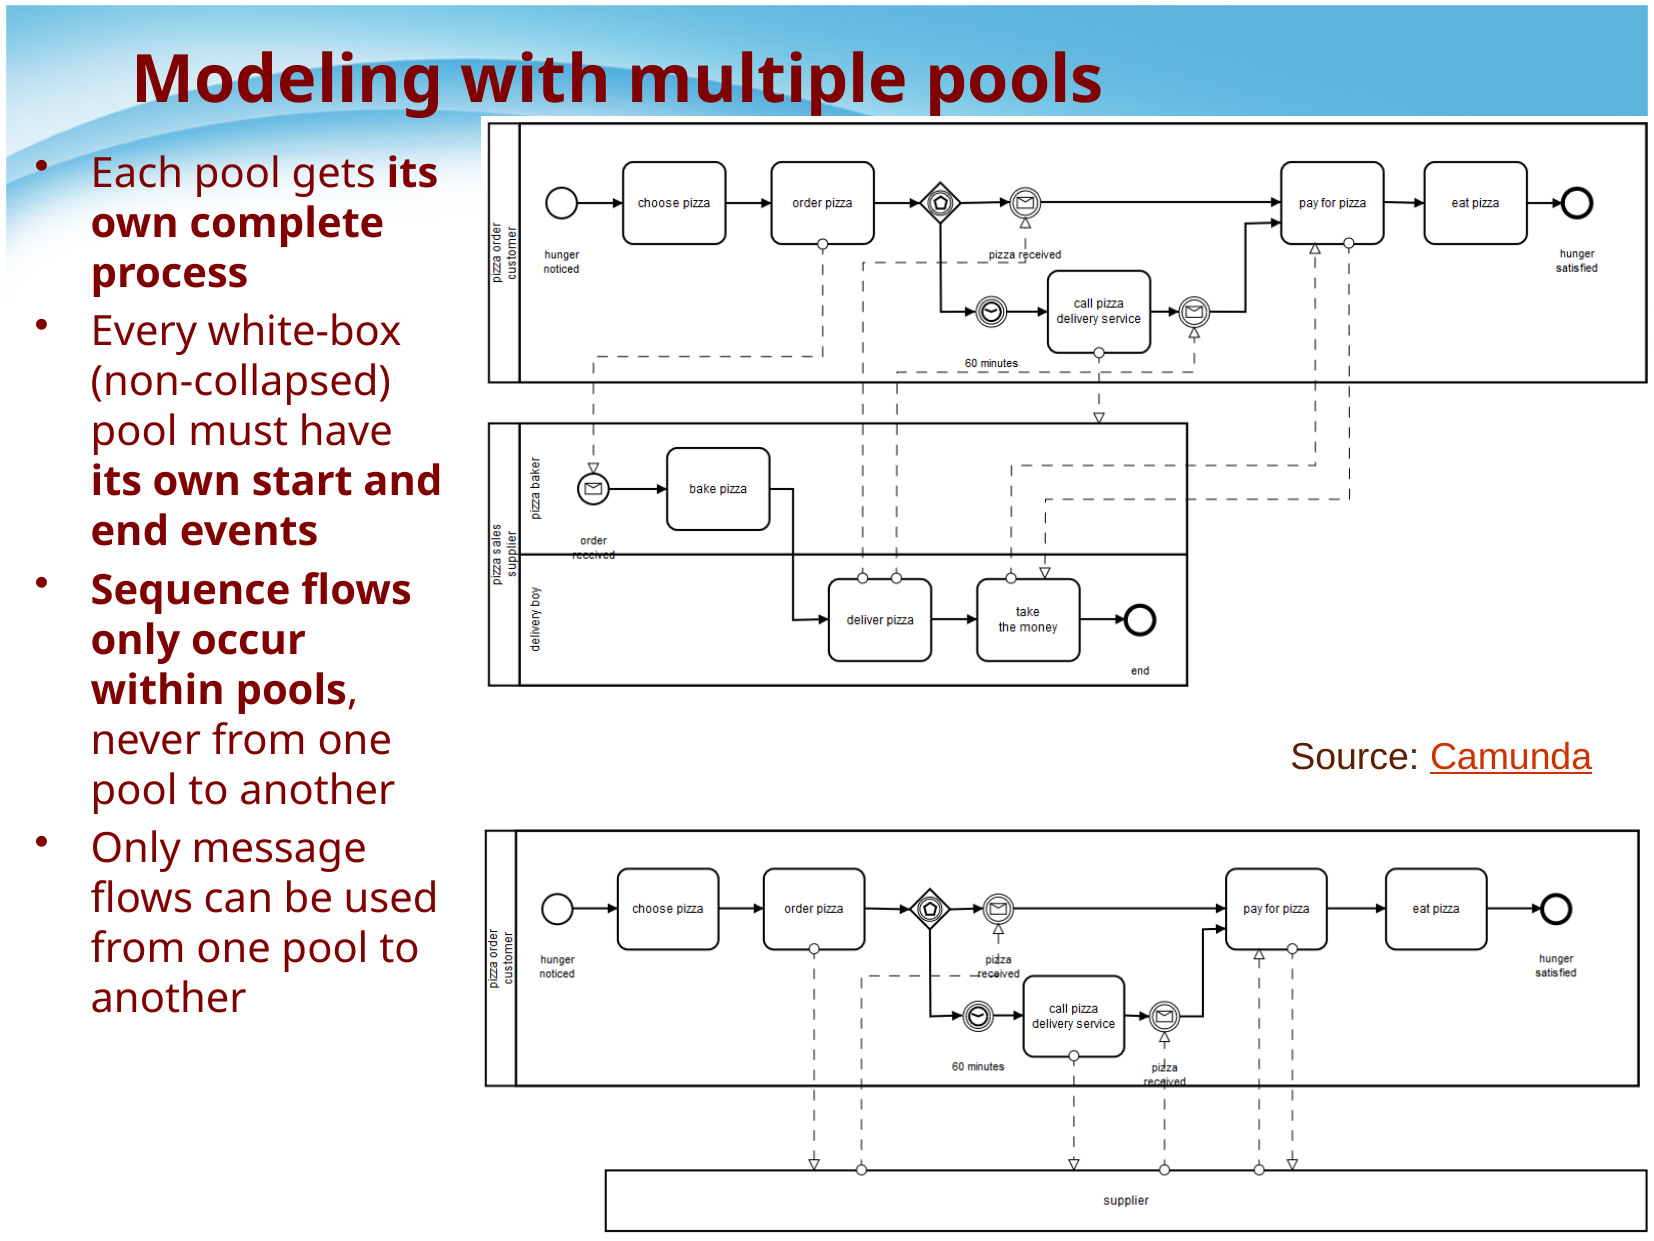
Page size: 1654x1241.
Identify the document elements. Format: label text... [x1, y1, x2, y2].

title Modeling with multiple pools [116, 21, 1522, 124]
picture [0, 0, 1654, 1241]
text_box Source: Camunda [1275, 724, 1607, 785]
list Each pool gets its own complete process Every white-box (non-collapsed) pool must have its own start and end events Sequence flows only occur within pools, never from one pool to another Only message flows can be used from one pool to another [19, 138, 463, 1103]
